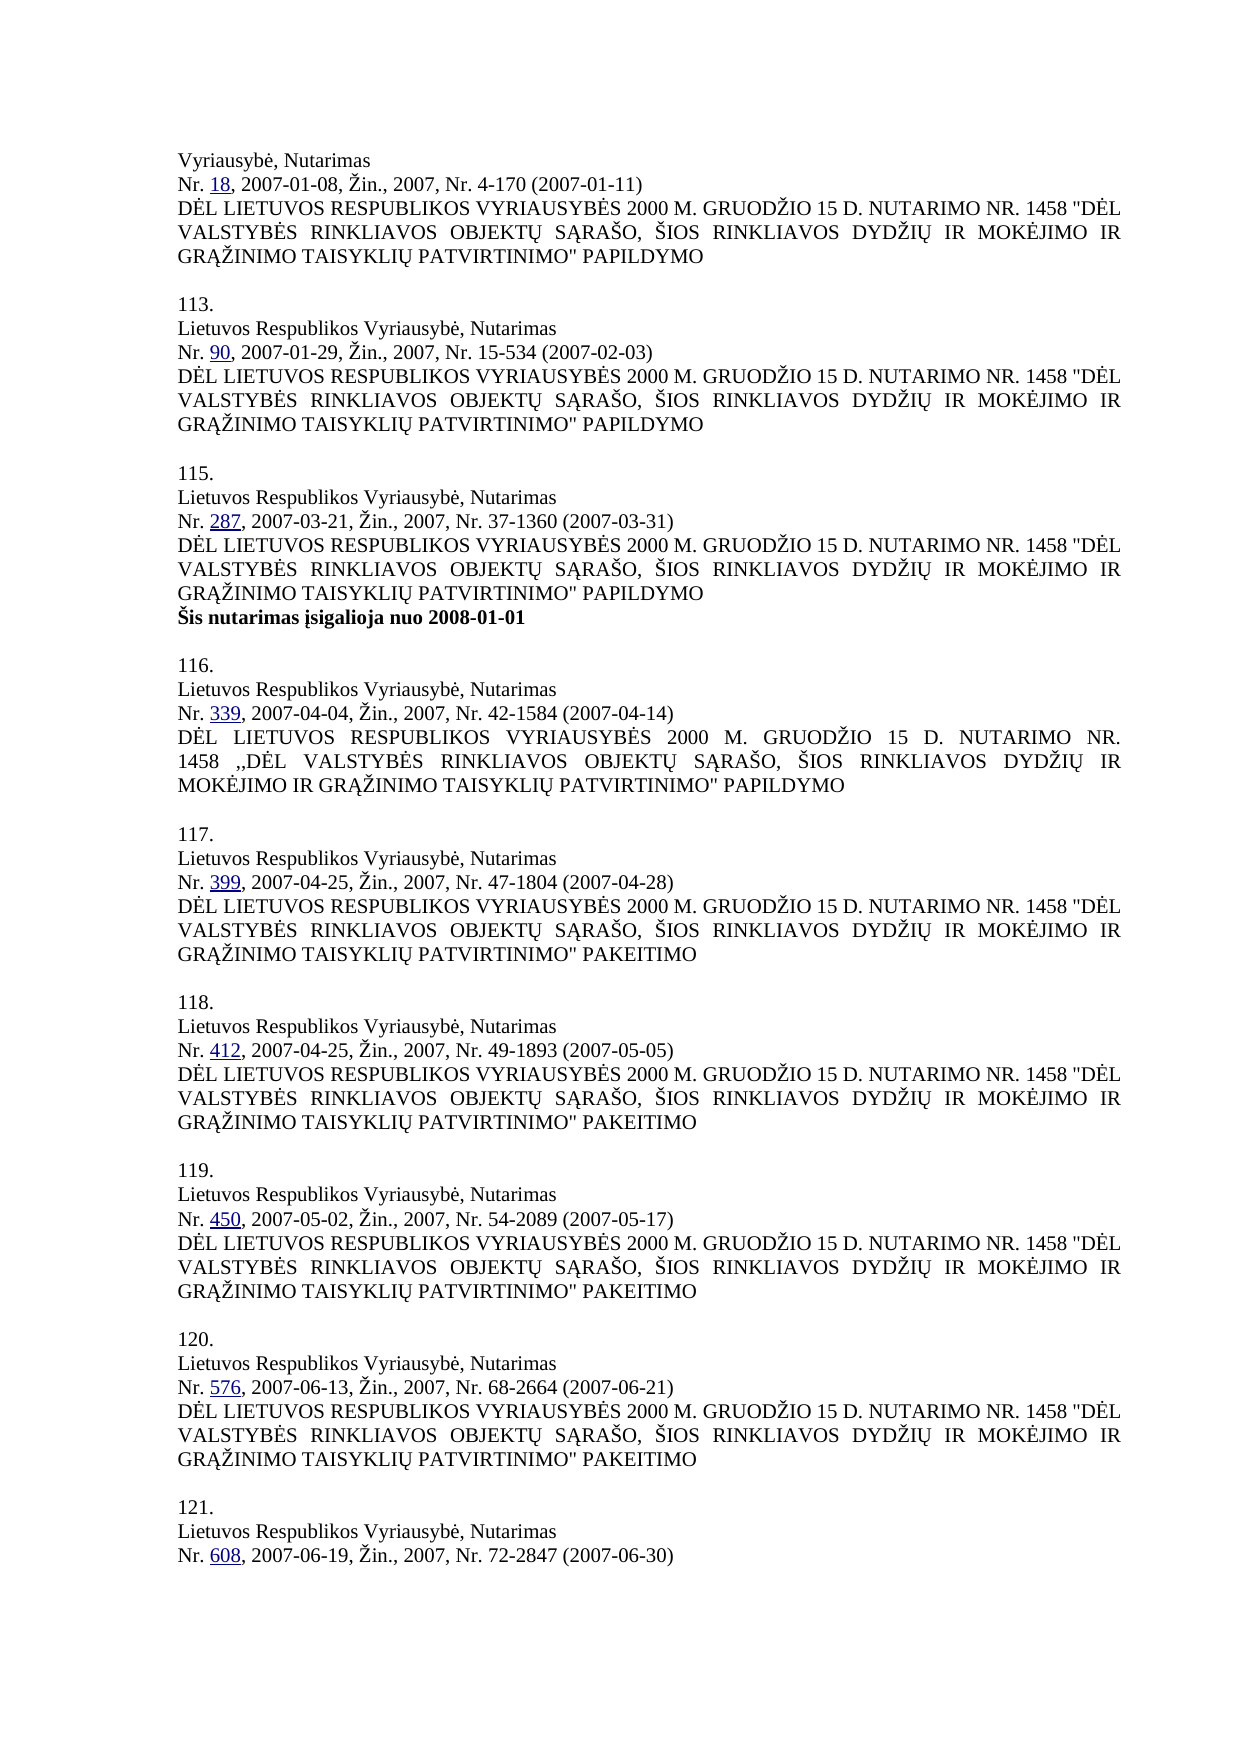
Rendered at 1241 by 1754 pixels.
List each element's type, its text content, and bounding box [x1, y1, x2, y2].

text Nr. 608, 2007-06-19, Žin., 2007, Nr. 72-2847 (2007-06-30) [177, 1543, 1122, 1567]
text 118. [177, 990, 1122, 1014]
text Nr. 412, 2007-04-25, Žin., 2007, Nr. 49-1893 (2007-05-05) [177, 1038, 1122, 1062]
text Lietuvos Respublikos Vyriausybė, Nutarimas [177, 484, 1122, 509]
text Lietuvos Respublikos Vyriausybė, Nutarimas [177, 1182, 1122, 1206]
text 116. [177, 653, 1122, 677]
text Nr. 399, 2007-04-25, Žin., 2007, Nr. 47-1804 (2007-04-28) [177, 869, 1122, 894]
text DĖL LIETUVOS RESPUBLIKOS VYRIAUSYBĖS 2000 M. GRUODŽIO 15 D. NUTARIMO NR. 1458 "DĖL VALSTYBĖS RINKLIAVOS OBJEKTŲ SĄRAŠO, ŠIOS RINKLIAVOS DYDŽIŲ IR MOKĖJIMO IR GRĄŽINIMO TAISYKLIŲ PATVIRTINIMO" PAPILDYMO [177, 364, 1122, 436]
text DĖL LIETUVOS RESPUBLIKOS VYRIAUSYBĖS 2000 M. GRUODŽIO 15 D. NUTARIMO NR. 1458 "DĖL VALSTYBĖS RINKLIAVOS OBJEKTŲ SĄRAŠO, ŠIOS RINKLIAVOS DYDŽIŲ IR MOKĖJIMO IR GRĄŽINIMO TAISYKLIŲ PATVIRTINIMO" PAKEITIMO [177, 1231, 1122, 1303]
text Nr. 339, 2007-04-04, Žin., 2007, Nr. 42-1584 (2007-04-14) [177, 701, 1122, 725]
text Nr. 18, 2007-01-08, Žin., 2007, Nr. 4-170 (2007-01-11) [177, 172, 1122, 196]
text DĖL LIETUVOS RESPUBLIKOS VYRIAUSYBĖS 2000 M. GRUODŽIO 15 D. NUTARIMO NR. 1458 "DĖL VALSTYBĖS RINKLIAVOS OBJEKTŲ SĄRAŠO, ŠIOS RINKLIAVOS DYDŽIŲ IR MOKĖJIMO IR GRĄŽINIMO TAISYKLIŲ PATVIRTINIMO" PAPILDYMO [177, 533, 1122, 605]
text 117. [177, 821, 1122, 846]
text DĖL LIETUVOS RESPUBLIKOS VYRIAUSYBĖS 2000 M. GRUODŽIO 15 D. NUTARIMO NR. 1458 ,,DĖL VALSTYBĖS RINKLIAVOS OBJEKTŲ SĄRAŠO, ŠIOS RINKLIAVOS DYDŽIŲ IR MOKĖJIMO IR GRĄŽINIMO TAISYKLIŲ PATVIRTINIMO" PAPILDYMO [177, 725, 1122, 797]
text Nr. 90, 2007-01-29, Žin., 2007, Nr. 15-534 (2007-02-03) [177, 340, 1122, 364]
text Lietuvos Respublikos Vyriausybė, Nutarimas [177, 316, 1122, 340]
text Nr. 576, 2007-06-13, Žin., 2007, Nr. 68-2664 (2007-06-21) [177, 1375, 1122, 1399]
text 120. [177, 1327, 1122, 1351]
text DĖL LIETUVOS RESPUBLIKOS VYRIAUSYBĖS 2000 M. GRUODŽIO 15 D. NUTARIMO NR. 1458 "DĖL VALSTYBĖS RINKLIAVOS OBJEKTŲ SĄRAŠO, ŠIOS RINKLIAVOS DYDŽIŲ IR MOKĖJIMO IR GRĄŽINIMO TAISYKLIŲ PATVIRTINIMO" PAPILDYMO [177, 196, 1122, 268]
text 115. [177, 461, 1122, 484]
text DĖL LIETUVOS RESPUBLIKOS VYRIAUSYBĖS 2000 M. GRUODŽIO 15 D. NUTARIMO NR. 1458 "DĖL VALSTYBĖS RINKLIAVOS OBJEKTŲ SĄRAŠO, ŠIOS RINKLIAVOS DYDŽIŲ IR MOKĖJIMO IR GRĄŽINIMO TAISYKLIŲ PATVIRTINIMO" PAKEITIMO [177, 1062, 1122, 1134]
text 119. [177, 1158, 1122, 1182]
text 113. [177, 292, 1122, 316]
text Lietuvos Respublikos Vyriausybė, Nutarimas [177, 1519, 1122, 1543]
text Vyriausybė, Nutarimas [177, 148, 1122, 172]
text Nr. 450, 2007-05-02, Žin., 2007, Nr. 54-2089 (2007-05-17) [177, 1206, 1122, 1231]
text DĖL LIETUVOS RESPUBLIKOS VYRIAUSYBĖS 2000 M. GRUODŽIO 15 D. NUTARIMO NR. 1458 "DĖL VALSTYBĖS RINKLIAVOS OBJEKTŲ SĄRAŠO, ŠIOS RINKLIAVOS DYDŽIŲ IR MOKĖJIMO IR GRĄŽINIMO TAISYKLIŲ PATVIRTINIMO" PAKEITIMO [177, 1399, 1122, 1471]
text 121. [177, 1495, 1122, 1519]
text Lietuvos Respublikos Vyriausybė, Nutarimas [177, 1014, 1122, 1038]
text Nr. 287, 2007-03-21, Žin., 2007, Nr. 37-1360 (2007-03-31) [177, 509, 1122, 533]
text DĖL LIETUVOS RESPUBLIKOS VYRIAUSYBĖS 2000 M. GRUODŽIO 15 D. NUTARIMO NR. 1458 "DĖL VALSTYBĖS RINKLIAVOS OBJEKTŲ SĄRAŠO, ŠIOS RINKLIAVOS DYDŽIŲ IR MOKĖJIMO IR GRĄŽINIMO TAISYKLIŲ PATVIRTINIMO" PAKEITIMO [177, 894, 1122, 966]
text Lietuvos Respublikos Vyriausybė, Nutarimas [177, 846, 1122, 869]
text Lietuvos Respublikos Vyriausybė, Nutarimas [177, 677, 1122, 701]
text Lietuvos Respublikos Vyriausybė, Nutarimas [177, 1351, 1122, 1375]
text Šis nutarimas įsigalioja nuo 2008-01-01 [177, 605, 1122, 629]
